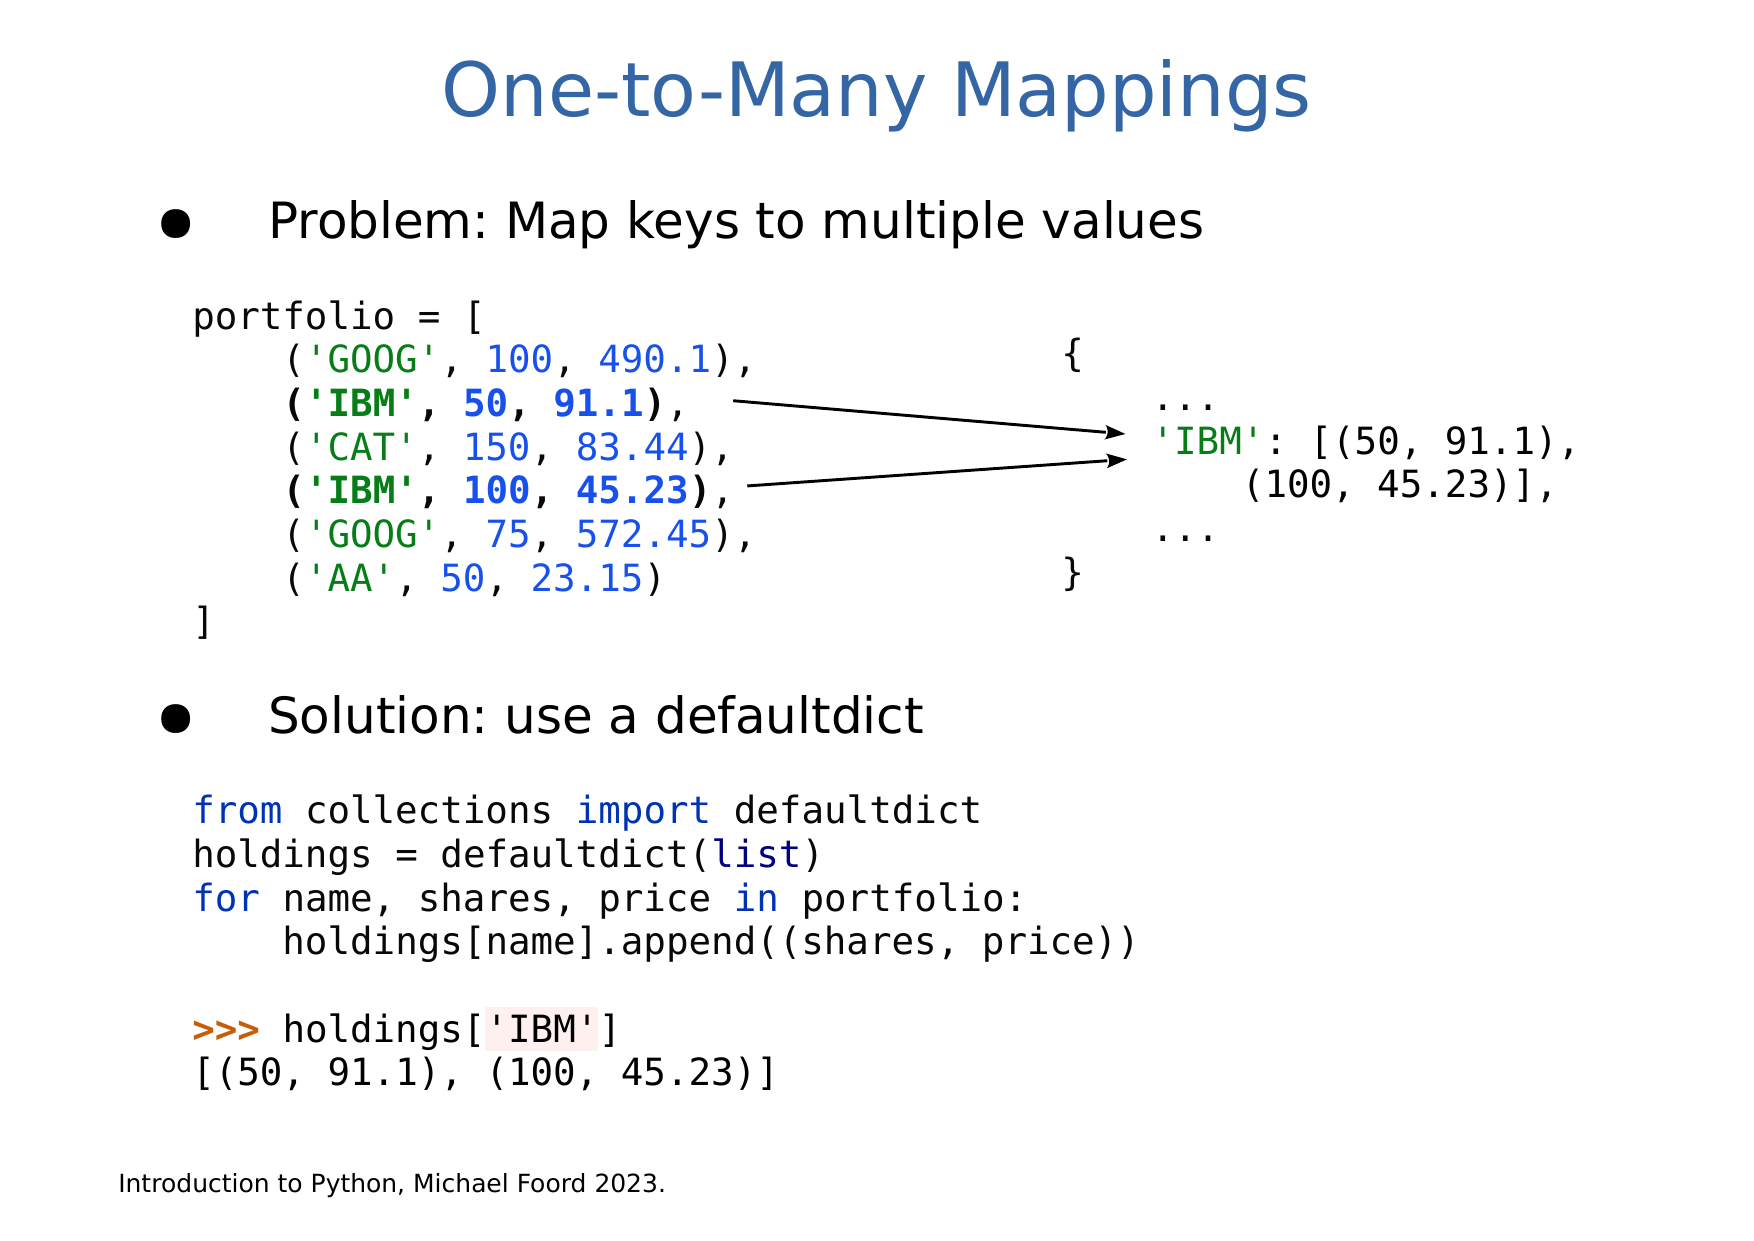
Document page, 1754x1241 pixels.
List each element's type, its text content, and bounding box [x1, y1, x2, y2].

subtitle One-to-Many Mappings [118, 47, 1636, 134]
text >>> holdings['IBM'] [192, 1007, 1636, 1051]
text portfolio = [ ('GOOG', 100, 490.1), ('IBM', 50, 91.1), ('CAT', 150, 83.44), ('IBM', 100, 45.23), ('GOOG', 75, 572.45), ('AA', 50, 23.15) ] [192, 294, 1636, 643]
text from collections import defaultdict holdings = defaultdict(list) for name, shares, price in portfolio: holdings[name].append((shares, price)) [192, 789, 1636, 1007]
list Problem: Map keys to multiple values [156, 192, 1636, 251]
list Solution: use a defaultdict [156, 687, 1636, 745]
text [(50, 91.1), (100, 45.23)] [192, 1051, 1636, 1094]
